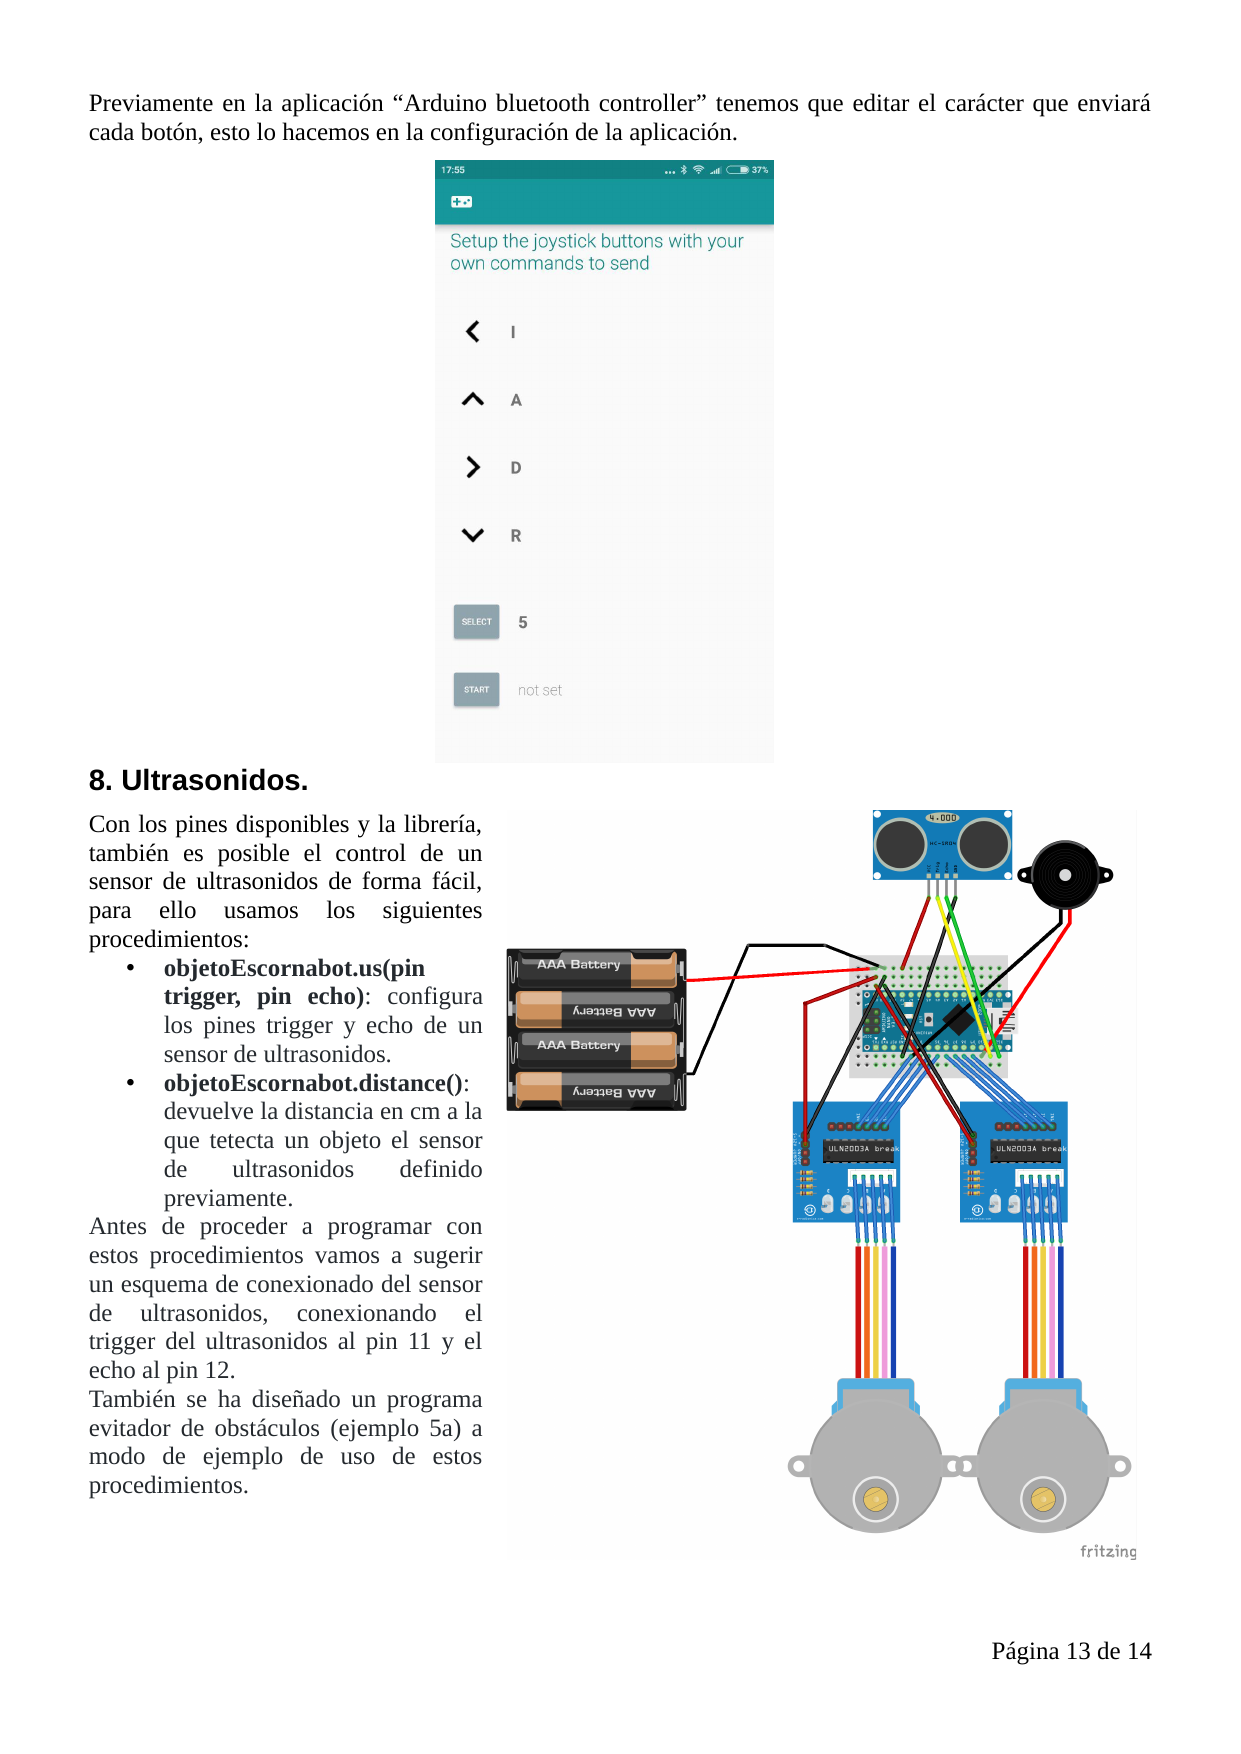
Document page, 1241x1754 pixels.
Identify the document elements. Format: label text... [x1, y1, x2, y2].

picture [435, 160, 774, 763]
text Antes de proceder a programar con estos procedimientos vamos a sugerir un esquema de conexionado del sensor de ultrasonidos, conexionando el trigger del ultrasonidos al pin 11 y el echo al pin 12. [88, 1211, 506, 1384]
list objetoEscornabot.us(pin trigger, pin echo): configura los pines trigger y echo de un sensor de ultrasonidos. [126, 953, 506, 1068]
text Previamente en la aplicación “Arduino bluetooth controller” tenemos que editar el carácter que enviará cada botón, esto lo hacemos en la configuración de la aplicación. [88, 88, 1152, 146]
subtitle 8. Ultrasonidos. [88, 763, 1152, 796]
text También se ha diseñado un programa evitador de obstáculos (ejemplo 5a) a modo de ejemplo de uso de estos procedimientos. [88, 1384, 506, 1499]
list objetoEscornabot.distance(): devuelve la distancia en cm a la que tetecta un objeto el sensor de ultrasonidos definido previamente. [126, 1068, 506, 1211]
text Con los pines disponibles y la librería, también es posible el control de un sensor de ultrasonidos de forma fácil, para ello usamos los siguientes procedimientos: [88, 809, 1152, 953]
picture [506, 810, 1137, 1560]
